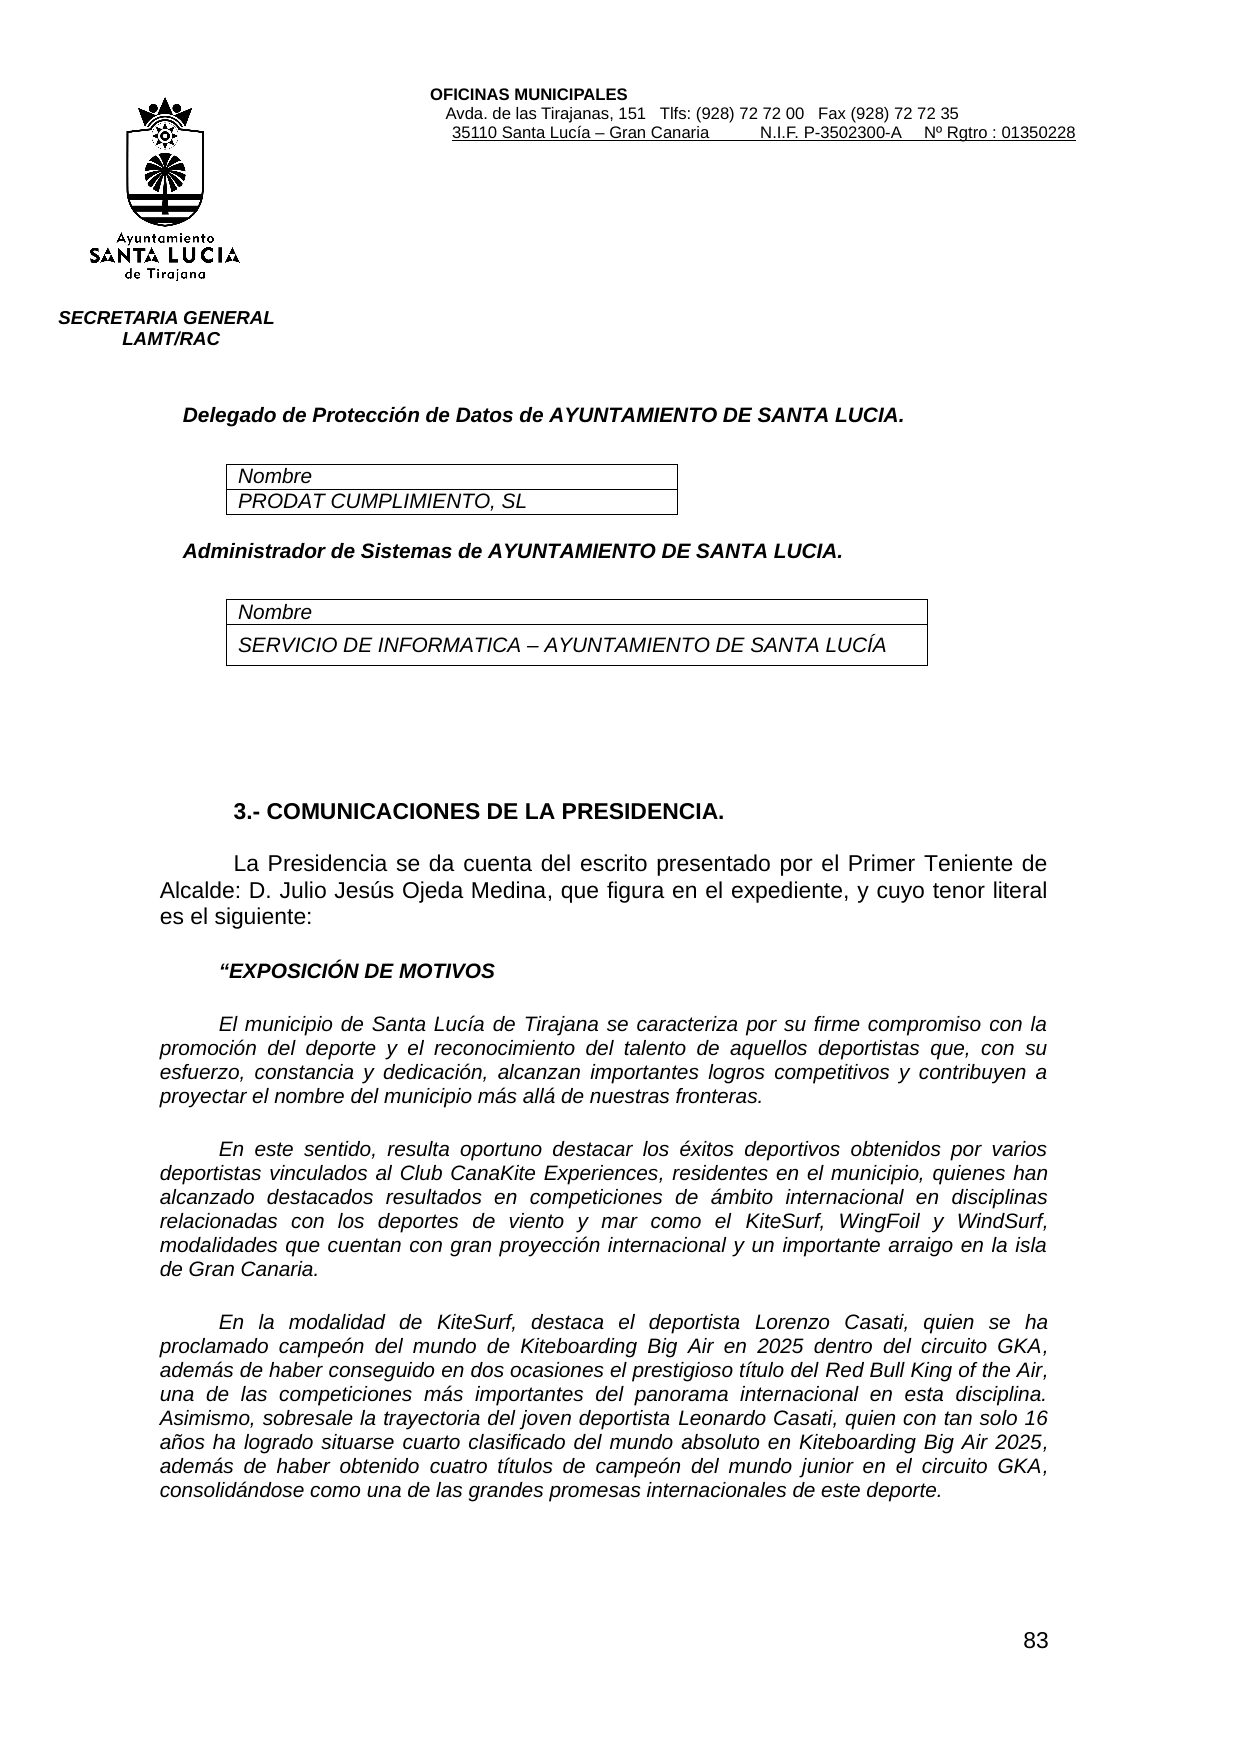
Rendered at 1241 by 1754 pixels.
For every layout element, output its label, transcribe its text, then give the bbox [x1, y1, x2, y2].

table_cell SERVICIO DE INFORMATICA – AYUNTAMIENTO DE SANTA LUCÍA [227, 625, 927, 665]
text El municipio de Santa Lucía de Tirajana se caracteriza por su firme compromiso con la promoción del deporte y el reconocimiento del talento de aquellos deportistas que, con su esfuerzo, constancia y dedicación, alcanzan importantes logros competitivos y contribuyen a proyectar el nombre del municipio más allá de nuestras fronteras. [159, 1012, 1048, 1108]
table_header Nombre [227, 465, 677, 489]
table_cell PRODAT CUMPLIMIENTO, SL [227, 490, 677, 513]
text En este sentido, resulta oportuno destacar los éxitos deportivos obtenidos por varios deportistas vinculados al Club CanaKite Experiences, residentes en el municipio, quienes han alcanzado destacados resultados en competiciones de ámbito internacional en disciplinas relacionadas con los deportes de viento y mar como el KiteSurf, WingFoil y WindSurf, modalidades que cuentan con gran proyección internacional y un importante arraigo en la isla de Gran Canaria. [159, 1137, 1048, 1281]
text 3.- COMUNICACIONES DE LA PRESIDENCIA. [159, 798, 1048, 824]
text “EXPOSICIÓN DE MOTIVOS [159, 959, 1048, 983]
text La Presidencia se da cuenta del escrito presentado por el Primer Teniente de Alcalde: D. Julio Jesús Ojeda Medina, que figura en el expediente, y cuyo tenor literal es el siguiente: [159, 850, 1048, 929]
text Delegado de Protección de Datos de AYUNTAMIENTO DE SANTA LUCIA. [183, 403, 1048, 427]
text En la modalidad de KiteSurf, destaca el deportista Lorenzo Casati, quien se ha proclamado campeón del mundo de Kiteboarding Big Air en 2025 dentro del circuito GKA, además de haber conseguido en dos ocasiones el prestigioso título del Red Bull King of the Air, una de las competiciones más importantes del panorama internacional en esta disciplina. Asimismo, sobresale la trayectoria del joven deportista Leonardo Casati, quien con tan solo 16 años ha logrado situarse cuarto clasificado del mundo absoluto en Kiteboarding Big Air 2025, además de haber obtenido cuatro títulos de campeón del mundo junior en el circuito GKA, consolidándose como una de las grandes promesas internacionales de este deporte. [159, 1310, 1048, 1501]
text Administrador de Sistemas de AYUNTAMIENTO DE SANTA LUCIA. [183, 538, 1048, 562]
table_header Nombre [227, 600, 927, 624]
picture [61, 67, 268, 307]
